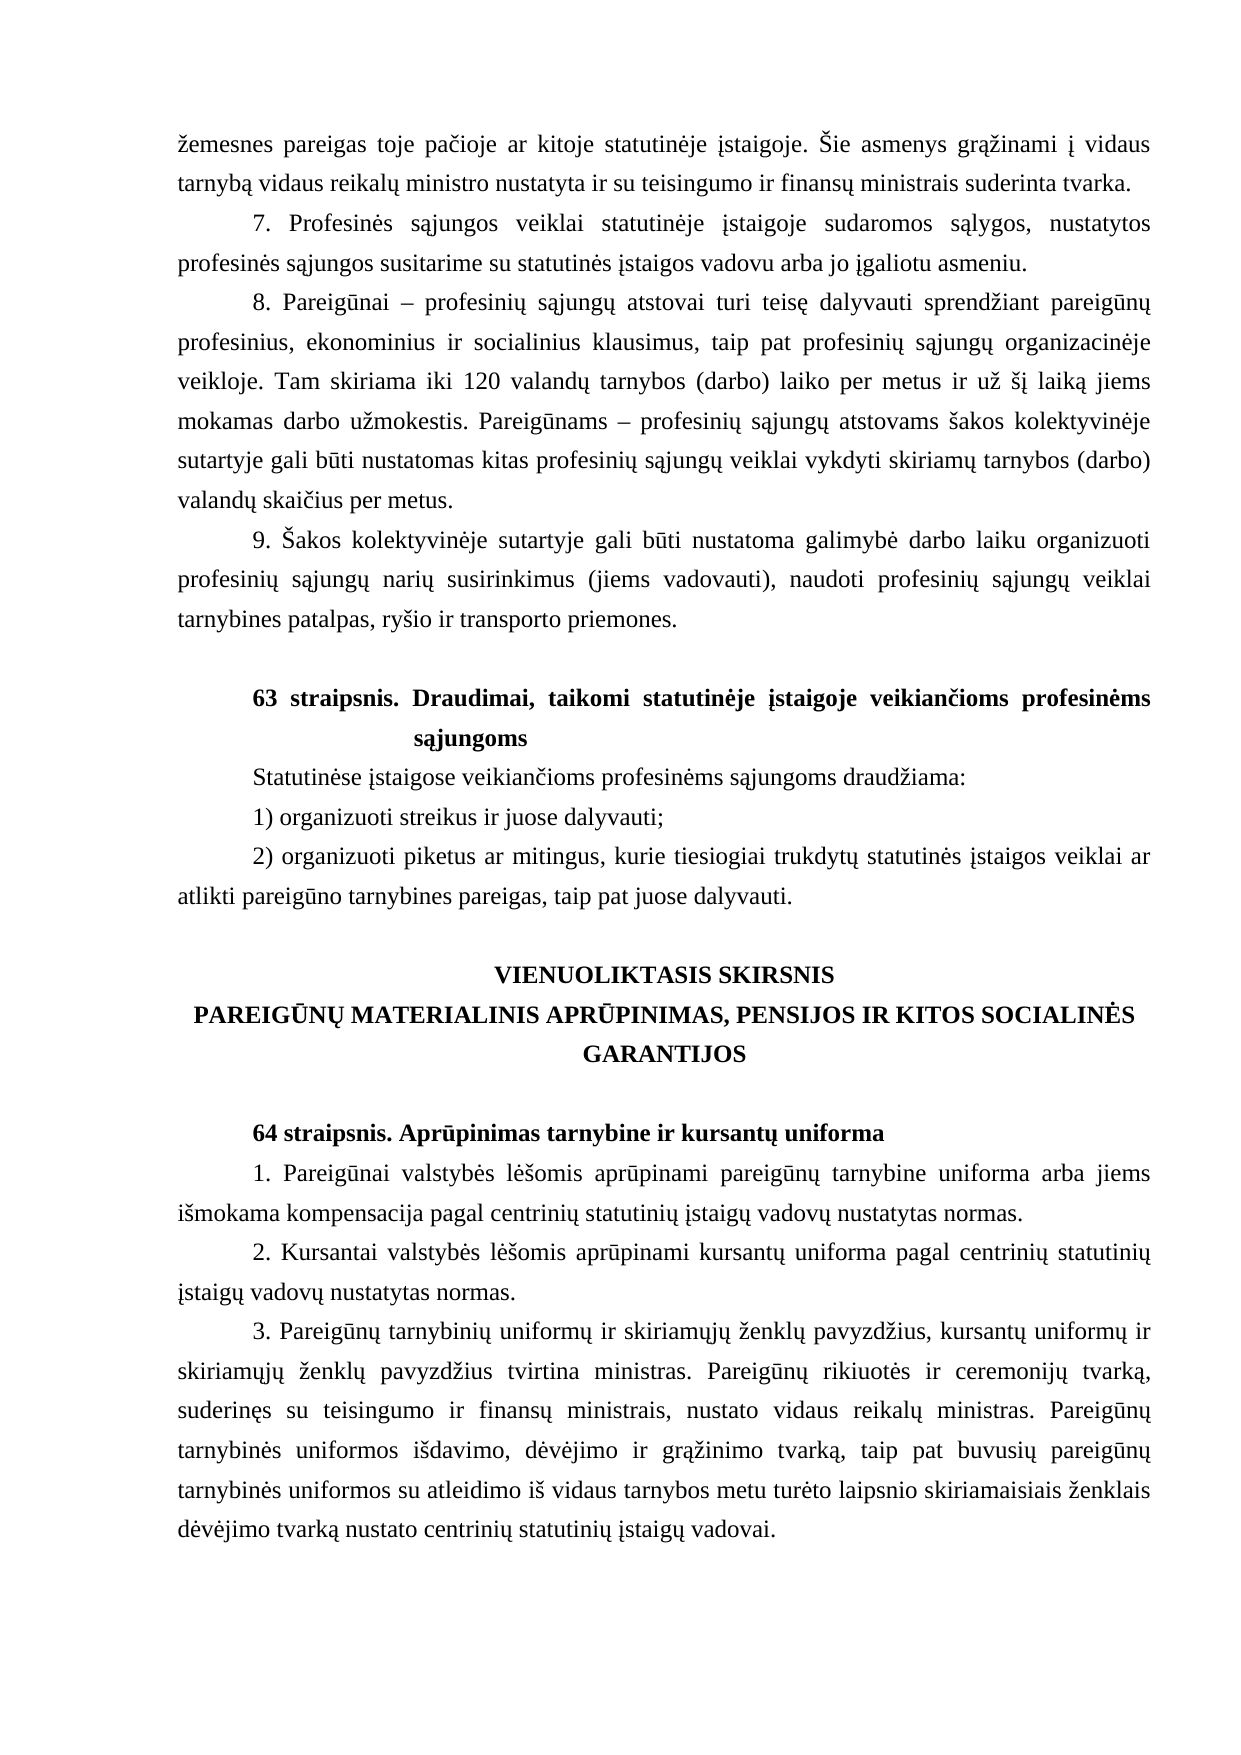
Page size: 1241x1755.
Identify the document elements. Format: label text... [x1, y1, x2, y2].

text Statutinėse įstaigose veikiančioms profesinėms sąjungoms draudžiama: [177, 751, 1152, 791]
text 64 straipsnis. Aprūpinimas tarnybine ir kursantų uniforma [177, 1108, 1152, 1147]
text VIENUOLIKTASIS SKIRSNIS [177, 949, 1152, 989]
text 9. Šakos kolektyvinėje sutartyje gali būti nustatoma galimybė darbo laiku organizuoti profesinių sąjungų narių susirinkimus (jiems vadovauti), naudoti profesinių sąjungų veiklai tarnybines patalpas, ryšio ir transporto priemones. [177, 514, 1152, 633]
text 7. Profesinės sąjungos veiklai statutinėje įstaigoje sudaromos sąlygos, nustatytos profesinės sąjungos susitarime su statutinės įstaigos vadovu arba jo įgaliotu asmeniu. [177, 197, 1152, 276]
text 2) organizuoti piketus ar mitingus, kurie tiesiogiai trukdytų statutinės įstaigos veiklai ar atlikti pareigūno tarnybines pareigas, taip pat juose dalyvauti. [177, 831, 1152, 910]
text 1) organizuoti streikus ir juose dalyvauti; [177, 791, 1152, 831]
text 3. Pareigūnų tarnybinių uniformų ir skiriamųjų ženklų pavyzdžius, kursantų uniformų ir skiriamųjų ženklų pavyzdžius tvirtina ministras. Pareigūnų rikiuotės ir ceremonijų tvarką, suderinęs su teisingumo ir finansų ministrais, nustato vidaus reikalų ministras. Pareigūnų tarnybinės uniformos išdavimo, dėvėjimo ir grąžinimo tvarką, taip pat buvusių pareigūnų tarnybinės uniformos su atleidimo iš vidaus tarnybos metu turėto laipsnio skiriamaisiais ženklais dėvėjimo tvarką nustato centrinių statutinių įstaigų vadovai. [177, 1306, 1152, 1543]
text 1. Pareigūnai valstybės lėšomis aprūpinami pareigūnų tarnybine uniforma arba jiems išmokama kompensacija pagal centrinių statutinių įstaigų vadovų nustatytas normas. [177, 1147, 1152, 1226]
text 8. Pareigūnai – profesinių sąjungų atstovai turi teisę dalyvauti sprendžiant pareigūnų profesinius, ekonominius ir socialinius klausimus, taip pat profesinių sąjungų organizacinėje veikloje. Tam skiriama iki 120 valandų tarnybos (darbo) laiko per metus ir už šį laiką jiems mokamas darbo užmokestis. Pareigūnams – profesinių sąjungų atstovams šakos kolektyvinėje sutartyje gali būti nustatomas kitas profesinių sąjungų veiklai vykdyti skiriamų tarnybos (darbo) valandų skaičius per metus. [177, 276, 1152, 514]
text žemesnes pareigas toje pačioje ar kitoje statutinėje įstaigoje. Šie asmenys grąžinami į vidaus tarnybą vidaus reikalų ministro nustatyta ir su teisingumo ir finansų ministrais suderinta tvarka. [177, 118, 1152, 197]
text 2. Kursantai valstybės lėšomis aprūpinami kursantų uniforma pagal centrinių statutinių įstaigų vadovų nustatytas normas. [177, 1226, 1152, 1306]
text PAREIGŪNŲ MATERIALINIS APRŪPINIMAS, PENSIJOS IR KITOS SOCIALINĖS GARANTIJOS [177, 989, 1152, 1068]
text 63 straipsnis. Draudimai, taikomi statutinėje įstaigoje veikiančioms profesinėms sąjungoms [252, 672, 1152, 751]
